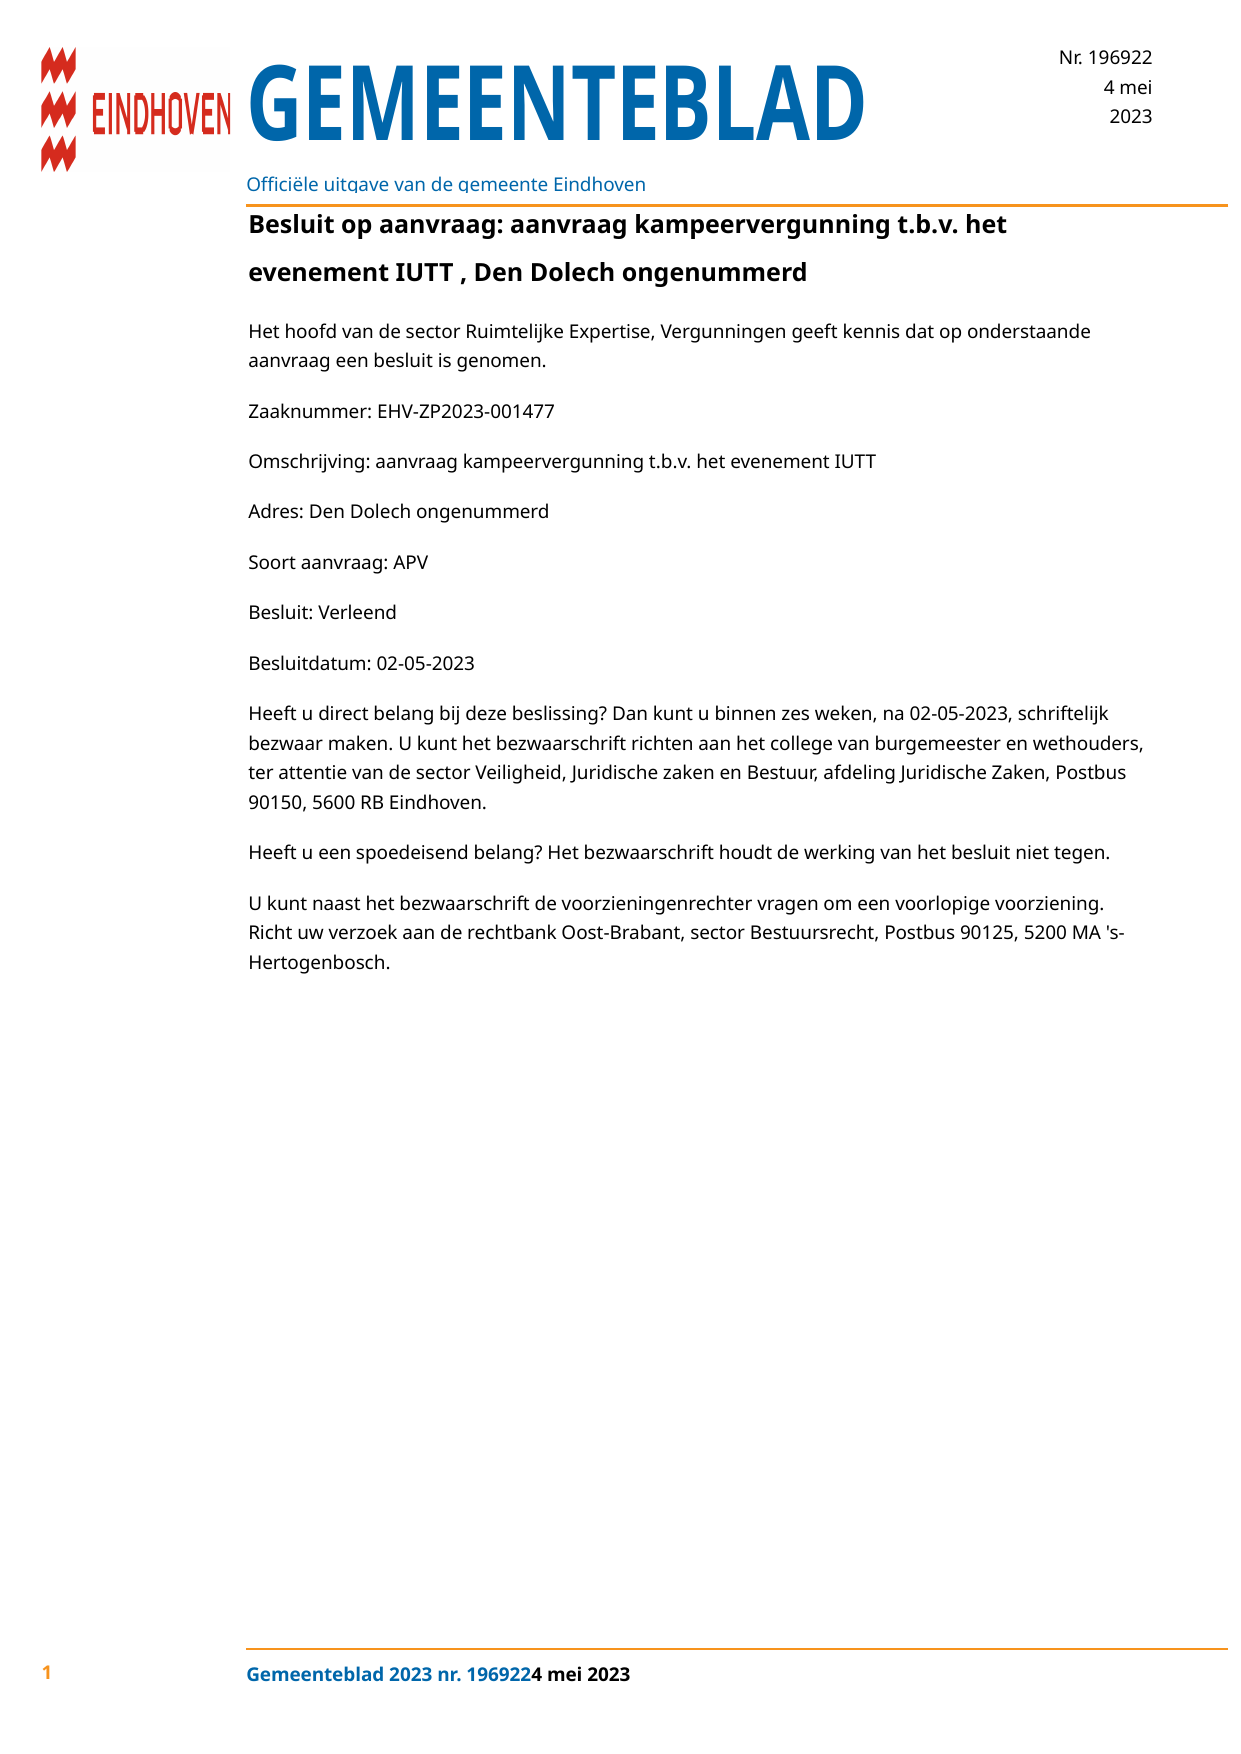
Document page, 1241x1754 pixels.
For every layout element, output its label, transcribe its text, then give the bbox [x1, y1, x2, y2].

text Omschrijving: aanvraag kampeervergunning t.b.v. het evenement IUTT [248, 448, 1152, 474]
picture [41, 47, 231, 172]
text Het hoofd van de sector Ruimtelijke Expertise, Vergunningen geeft kennis dat op onderstaande aanvraag een besluit is genomen. [248, 318, 1152, 373]
text U kunt naast het bezwaarschrift de voorzieningenrechter vragen om een voorlopige voorziening. Richt uw verzoek aan de rechtbank Oost-Brabant, sector Bestuursrecht, Postbus 90125, 5200 MA 's-Hertogenbosch. [248, 890, 1152, 975]
text Besluit: Verleend [248, 599, 1152, 625]
text Heeft u direct belang bij deze beslissing? Dan kunt u binnen zes weken, na 02-05-2023, schriftelijk bezwaar maken. U kunt het bezwaarschrift richten aan het college van burgemeester en wethouders, ter attentie van de sector Veiligheid, Juridische zaken en Bestuur, afdeling Juridische Zaken, Postbus 90150, 5600 RB Eindhoven. [248, 700, 1152, 815]
text Besluitdatum: 02-05-2023 [248, 650, 1152, 676]
text Heeft u een spoedeisend belang? Het bezwaarschrift houdt de werking van het besluit niet tegen. [248, 839, 1152, 865]
text Soort aanvraag: APV [248, 549, 1152, 575]
text Adres: Den Dolech ongenummerd [248, 499, 1152, 524]
text Besluit op aanvraag: aanvraag kampeervergunning t.b.v. het evenement IUTT , Den Dolech ongenummerd [248, 207, 1152, 288]
text Zaaknummer: EHV-ZP2023-001477 [248, 398, 1152, 424]
